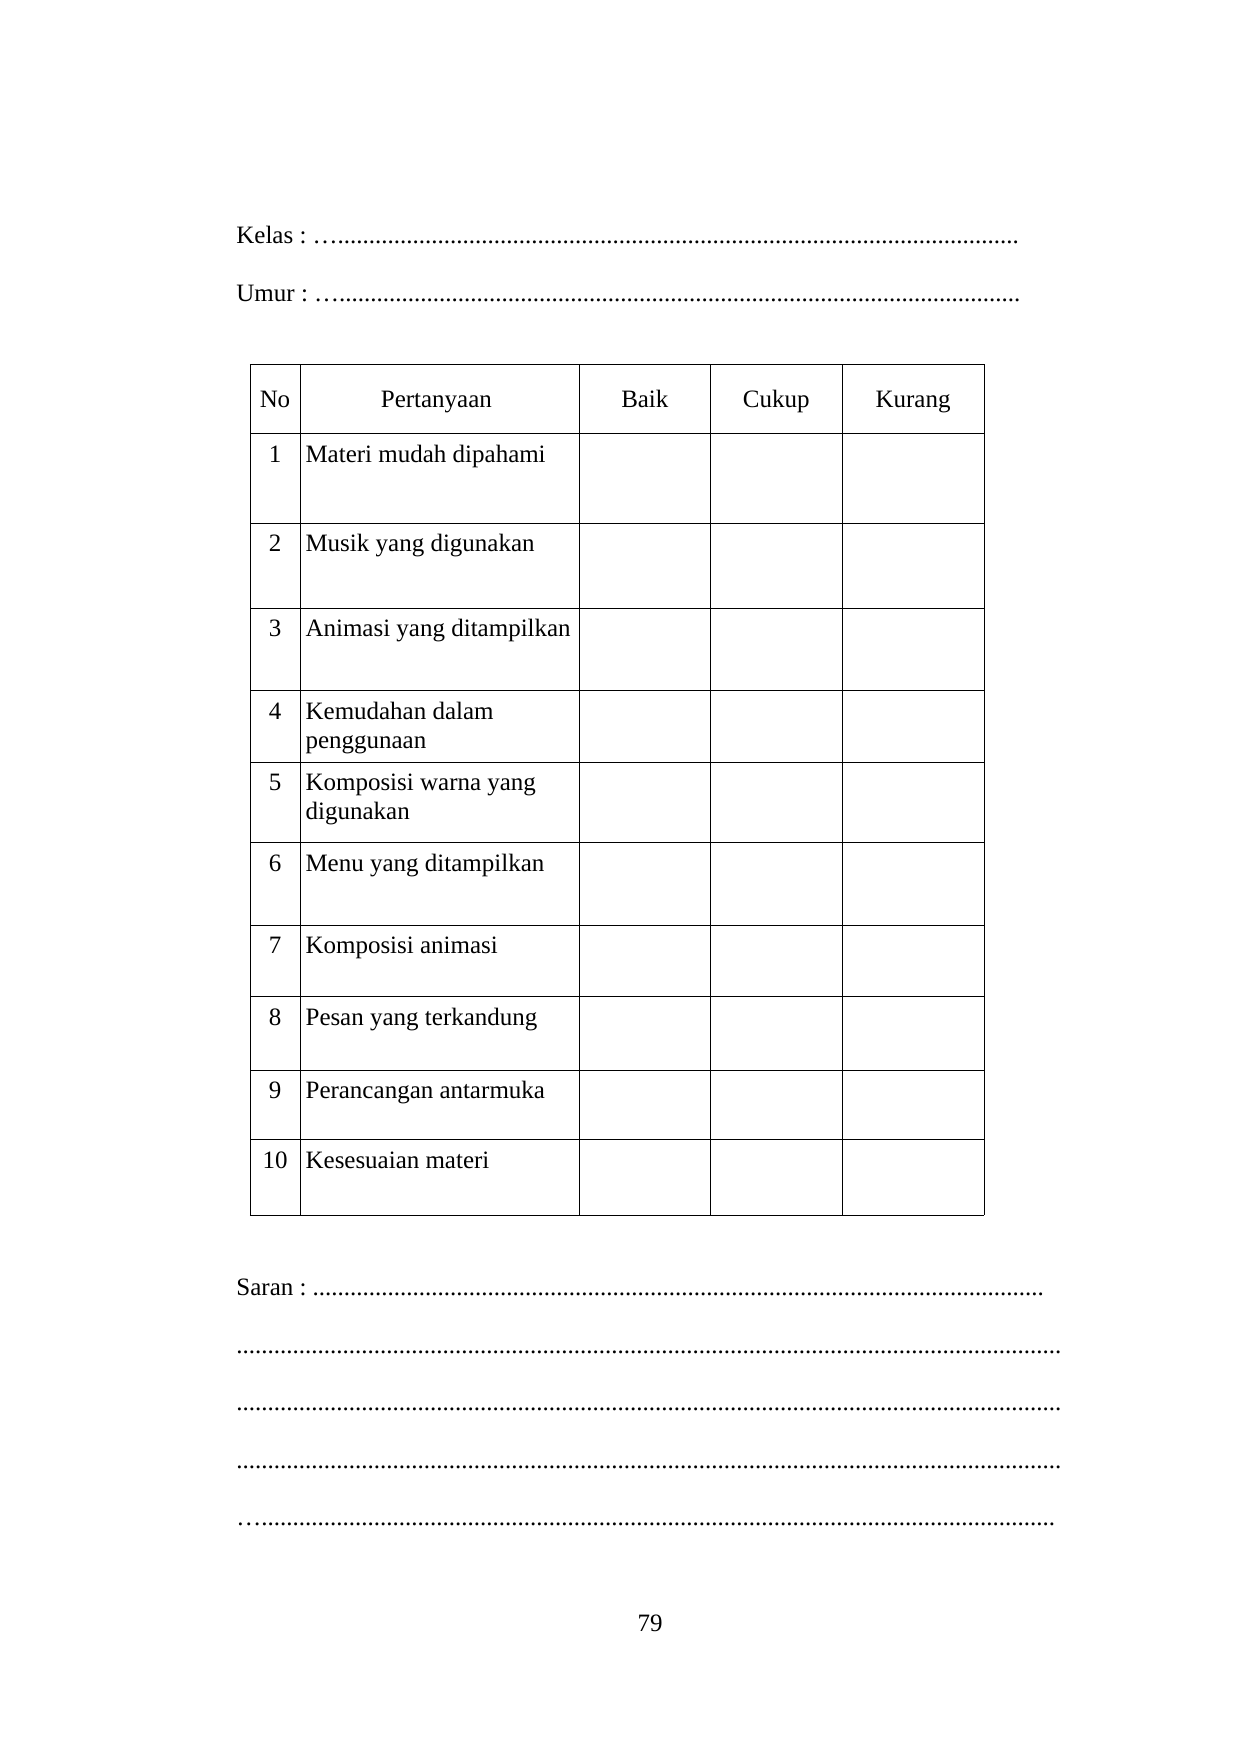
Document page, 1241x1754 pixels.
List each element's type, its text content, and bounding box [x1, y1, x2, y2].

table_cell [711, 434, 842, 523]
table_cell 4 [251, 691, 300, 762]
table_cell [580, 926, 710, 996]
table_cell [843, 609, 984, 690]
table_cell [711, 524, 842, 607]
table_cell Musik yang digunakan [301, 524, 579, 607]
table_cell 1 [251, 434, 300, 523]
table_cell [580, 997, 710, 1070]
table_cell 7 [251, 926, 300, 996]
table_cell [580, 524, 710, 607]
table_cell [843, 843, 984, 924]
table_cell [580, 763, 710, 842]
table_header Saran : ..................................................................................................................... ............................................................................................................................................................................................................................................................................................................................................................................................................…............................................................................................................................... [236, 1273, 1063, 1531]
table_cell 6 [251, 843, 300, 924]
table_cell Komposisi animasi [301, 926, 579, 996]
table_header No [251, 365, 300, 433]
table_cell [843, 763, 984, 842]
table_cell [711, 926, 842, 996]
table_cell [843, 1140, 984, 1215]
table_cell 2 [251, 524, 300, 607]
table_cell [580, 691, 710, 762]
table_cell [580, 1071, 710, 1139]
table_cell [711, 763, 842, 842]
table_cell Perancangan antarmuka [301, 1071, 579, 1139]
table_cell [843, 524, 984, 607]
table_cell 3 [251, 609, 300, 690]
table_cell 9 [251, 1071, 300, 1139]
table_cell [580, 434, 710, 523]
table_header Pertanyaan [301, 365, 579, 433]
table_cell [711, 691, 842, 762]
table_header Baik [580, 365, 710, 433]
table_cell [843, 997, 984, 1070]
table_cell 5 [251, 763, 300, 842]
table_cell [843, 434, 984, 523]
table_header Kurang [843, 365, 984, 433]
table_cell [711, 1140, 842, 1215]
table_cell Kesesuaian materi [301, 1140, 579, 1215]
table_cell [580, 1140, 710, 1215]
table_header Cukup [711, 365, 842, 433]
table_cell [843, 926, 984, 996]
table_cell Pesan yang terkandung [301, 997, 579, 1070]
table_cell [580, 609, 710, 690]
table_cell 8 [251, 997, 300, 1070]
table_cell [843, 1071, 984, 1139]
table_cell [711, 609, 842, 690]
table_cell Animasi yang ditampilkan [301, 609, 579, 690]
table_cell Menu yang ditampilkan [301, 843, 579, 924]
table_cell 10 [251, 1140, 300, 1215]
table_cell [711, 843, 842, 924]
table_cell Kemudahan dalam penggunaan [301, 691, 579, 762]
table_header Kelas : …............................................................................................................. Umur : …............................................................................................................. [236, 220, 1063, 307]
table_cell [711, 1071, 842, 1139]
table_cell Komposisi warna yang digunakan [301, 763, 579, 842]
table_cell [580, 843, 710, 924]
table_cell Materi mudah dipahami [301, 434, 579, 523]
table_cell [711, 997, 842, 1070]
table_cell [843, 691, 984, 762]
